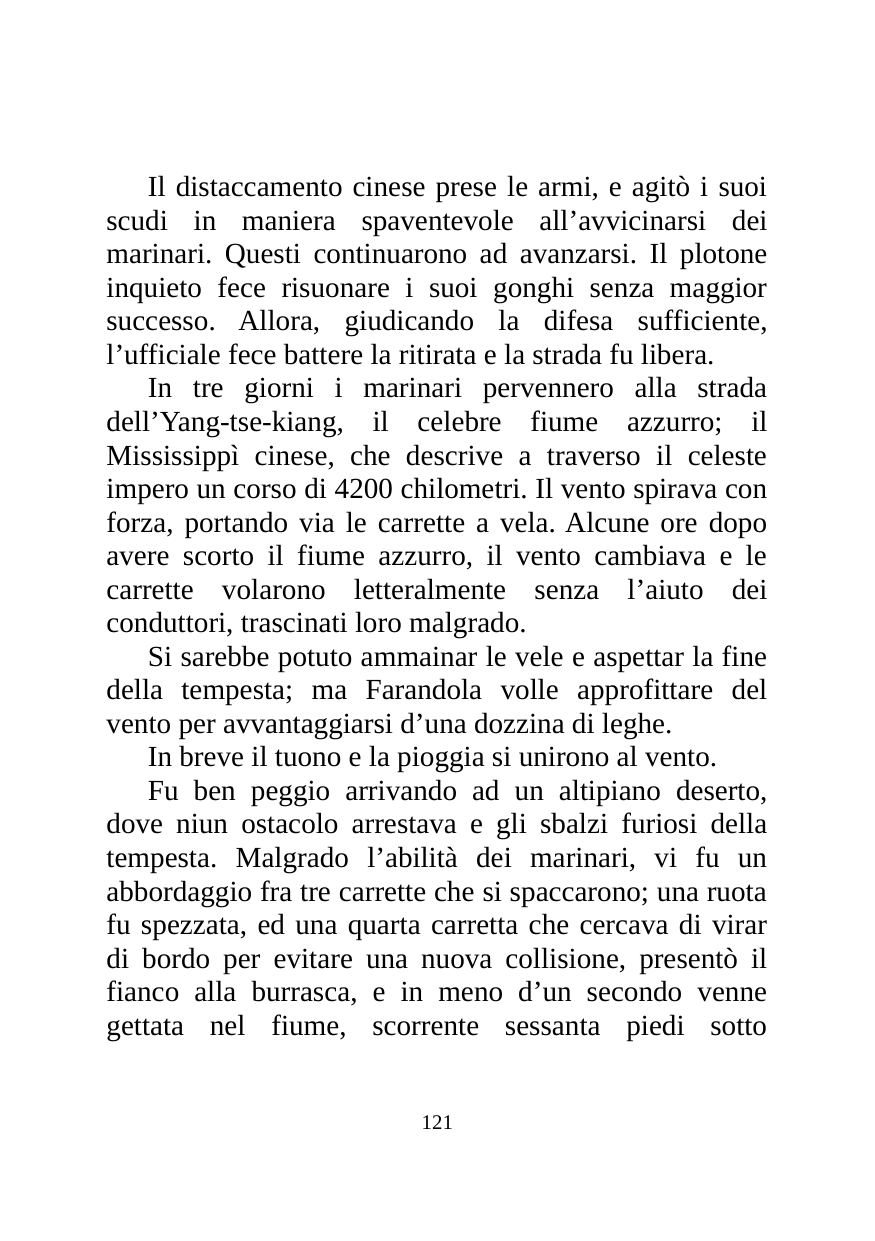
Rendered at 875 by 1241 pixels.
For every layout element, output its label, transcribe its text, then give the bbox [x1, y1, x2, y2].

text Il distaccamento cinese prese le armi, e agitò i suoi scudi in maniera spaventevole all’avvicinarsi dei marinari. Questi continuarono ad avanzarsi. Il plotone inquieto fece risuonare i suoi gonghi senza maggior successo. Allora, giudicando la difesa sufficiente, l’ufficiale fece battere la ritirata e la strada fu libera. [106, 169, 768, 371]
text Fu ben peggio arrivando ad un altipiano deserto, dove niun ostacolo arrestava e gli sbalzi furiosi della tempesta. Malgrado l’abilità dei marinari, vi fu un abbordaggio fra tre carrette che si spaccarono; una ruota fu spezzata, ed una quarta carretta che cercava di virar di bordo per evitare una nuova collisione, presentò il fianco alla burrasca, e in meno d’un secondo venne gettata nel fiume, scorrente sessanta piedi sotto [106, 773, 768, 1041]
text In tre giorni i marinari pervennero alla strada dell’Yang-tse-kiang, il celebre fiume azzurro; il Mississippì cinese, che descrive a traverso il celeste impero un corso di 4200 chilometri. Il vento spirava con forza, portando via le carrette a vela. Alcune ore dopo avere scorto il fiume azzurro, il vento cambiava e le carrette volarono letteralmente senza l’aiuto dei conduttori, trascinati loro malgrado. [106, 371, 768, 639]
text Si sarebbe potuto ammainar le vele e aspettar la fine della tempesta; ma Farandola volle approfittare del vento per avvantaggiarsi d’una dozzina di leghe. [106, 639, 768, 739]
text In breve il tuono e la pioggia si unirono al vento. [106, 739, 768, 773]
